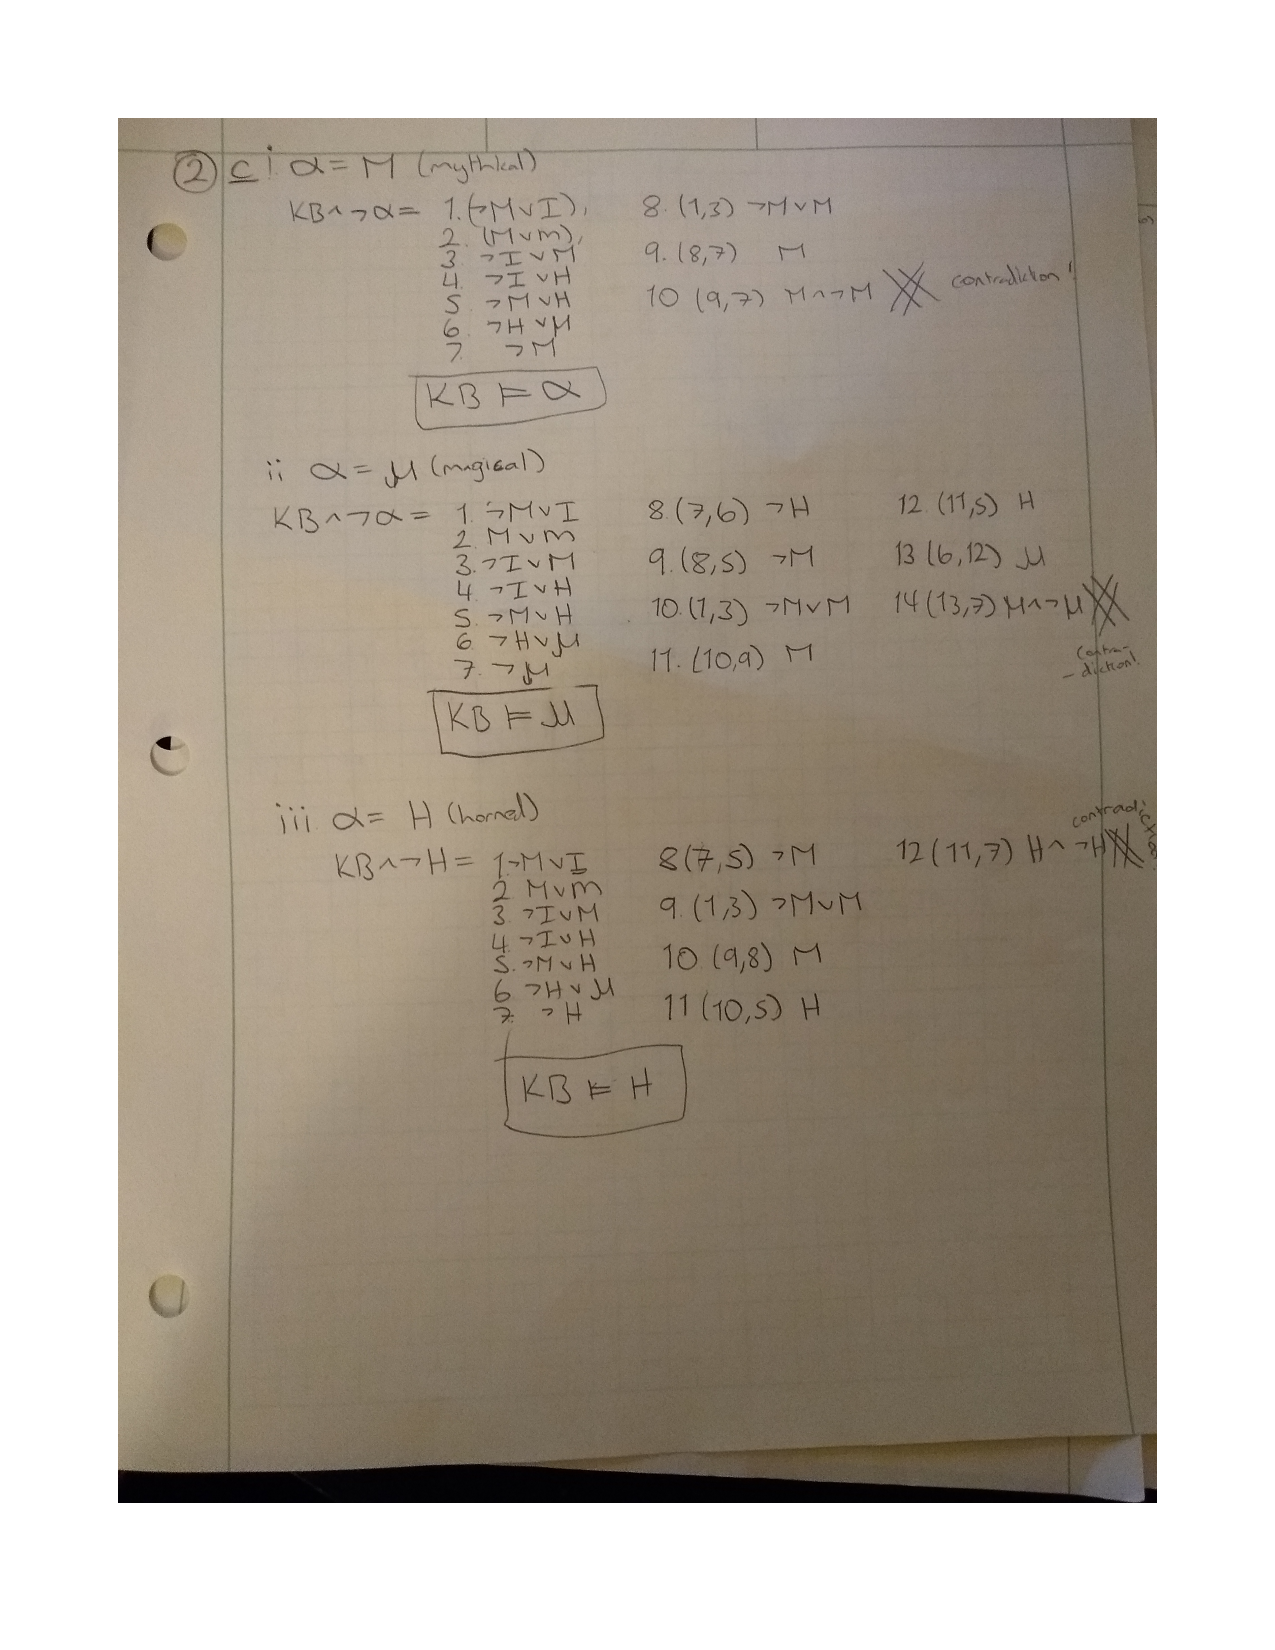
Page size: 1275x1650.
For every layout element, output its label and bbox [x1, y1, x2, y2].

picture [118, 118, 1157, 1503]
